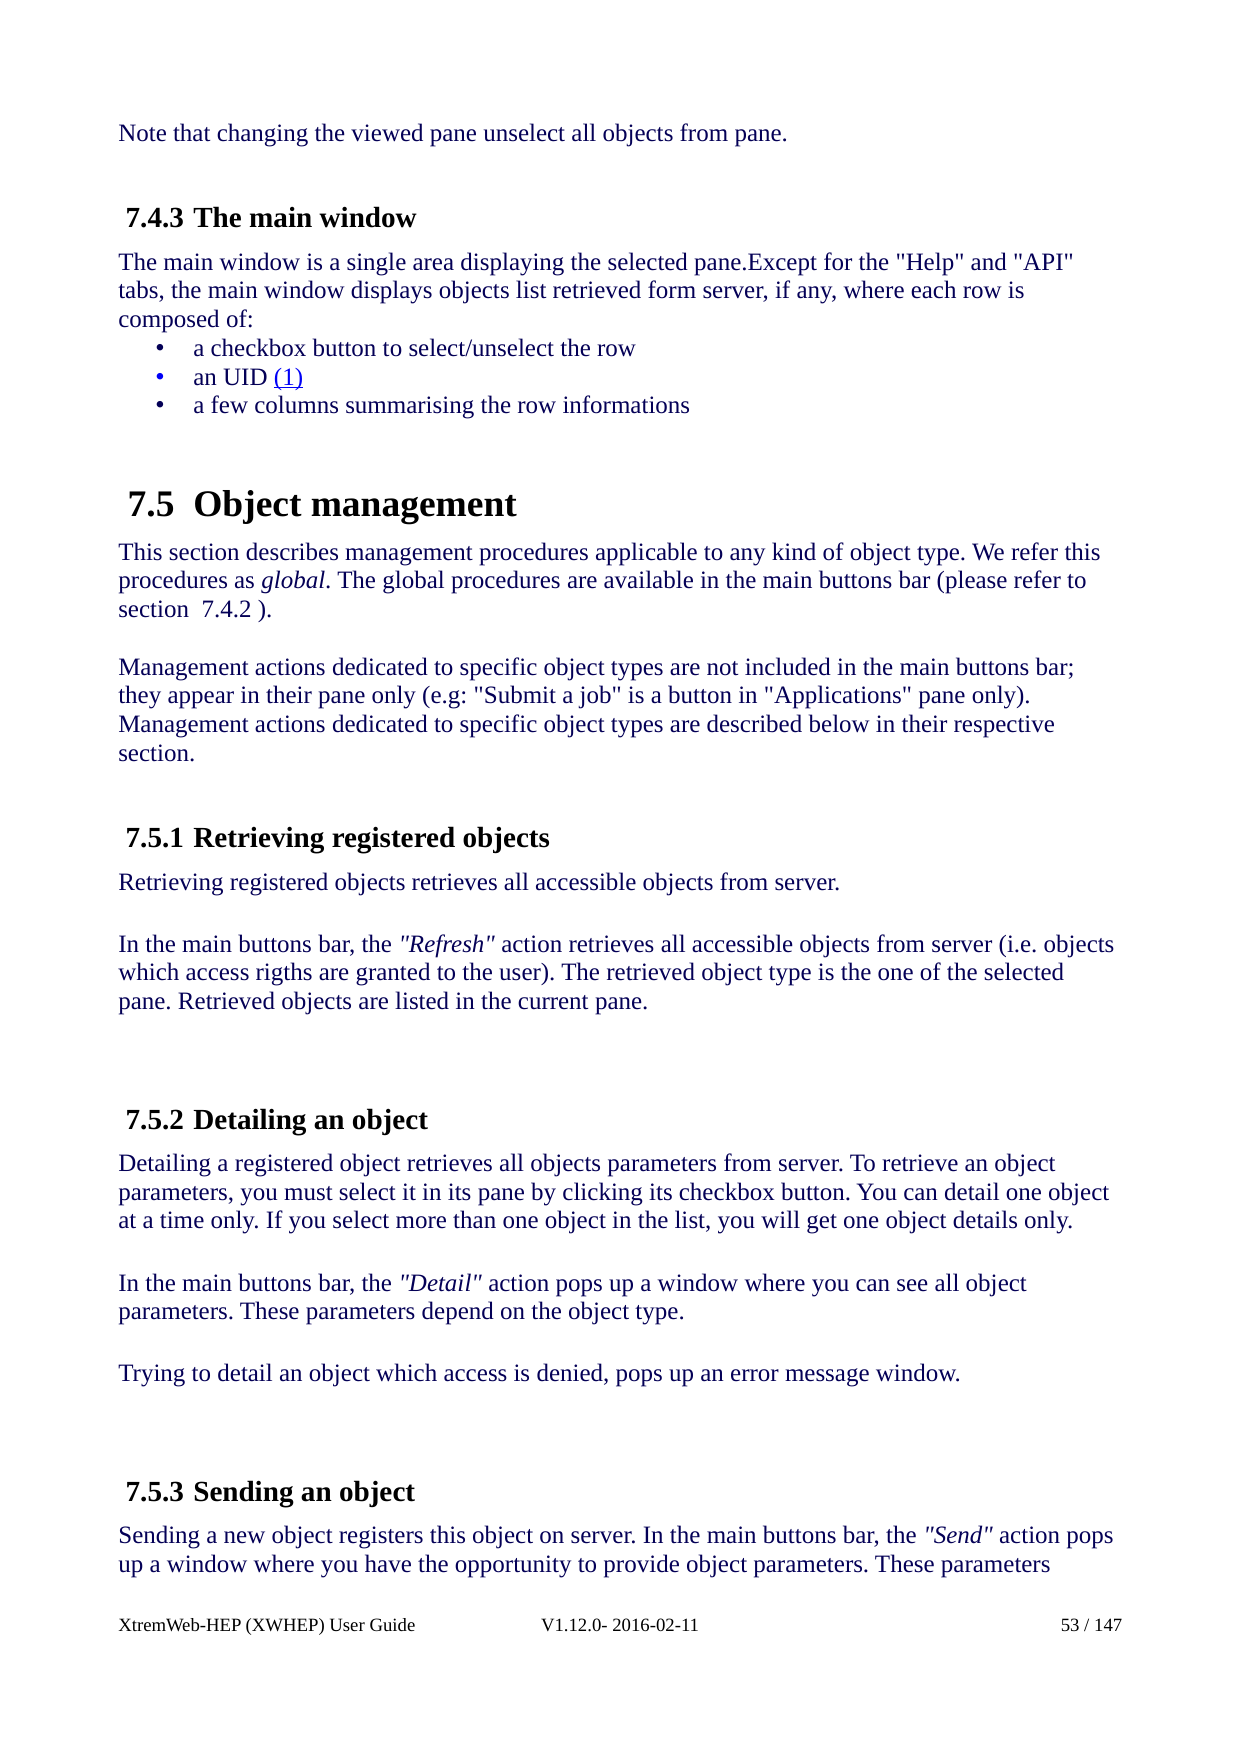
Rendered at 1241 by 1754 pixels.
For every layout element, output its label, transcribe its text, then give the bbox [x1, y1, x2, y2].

text Detailing a registered object retrieves all objects parameters from server. To retrieve an object parameters, you must select it in its pane by clicking its checkbox button. You can detail one object at a time only. If you select more than one object in the list, you will get one object details only. [118, 1148, 1122, 1234]
text Management actions dedicated to specific object types are not included in the main buttons bar; they appear in their pane only (e.g: "Submit a job" is a button in "Applications" pane only). Management actions dedicated to specific object types are described below in their respective section. [118, 652, 1122, 767]
text Retrieving registered objects retrieves all accessible objects from server. [118, 867, 1122, 895]
subtitle Object management [118, 481, 1122, 524]
subtitle Detailing an object [118, 1102, 1122, 1136]
text Note that changing the viewed pane unselect all objects from pane. [118, 118, 1122, 147]
subtitle Retrieving registered objects [118, 821, 1122, 854]
subtitle Sending an object [118, 1474, 1122, 1508]
subtitle The main window [118, 201, 1122, 234]
text In the main buttons bar, the "Detail" action pops up a window where you can see all object parameters. These parameters depend on the object type. [118, 1268, 1122, 1325]
list a checkbox button to select/unselect the row [156, 333, 1122, 362]
list a few columns summarising the row informations [156, 390, 1122, 419]
list an UID (1) [156, 362, 1122, 390]
text Sending a new object registers this object on server. In the main buttons bar, the "Send" action pops up a window where you have the opportunity to provide object parameters. These parameters [118, 1520, 1122, 1578]
text In the main buttons bar, the "Refresh" action retrieves all accessible objects from server (i.e. objects which access rigths are granted to the user). The retrieved object type is the one of the selected pane. Retrieved objects are listed in the current pane. [118, 929, 1122, 1015]
text The main window is a single area displaying the selected pane. Except for the "Help" and "API" tabs, the main window displays objects list retrieved form server, if any, where each row is composed of: [118, 247, 1122, 333]
text Trying to detail an object which access is denied, pops up an error message window. [118, 1358, 1122, 1387]
text This section describes management procedures applicable to any kind of object type. We refer this procedures as global. The global procedures are available in the main buttons bar (please refer to section 7.4.2). [118, 537, 1122, 623]
